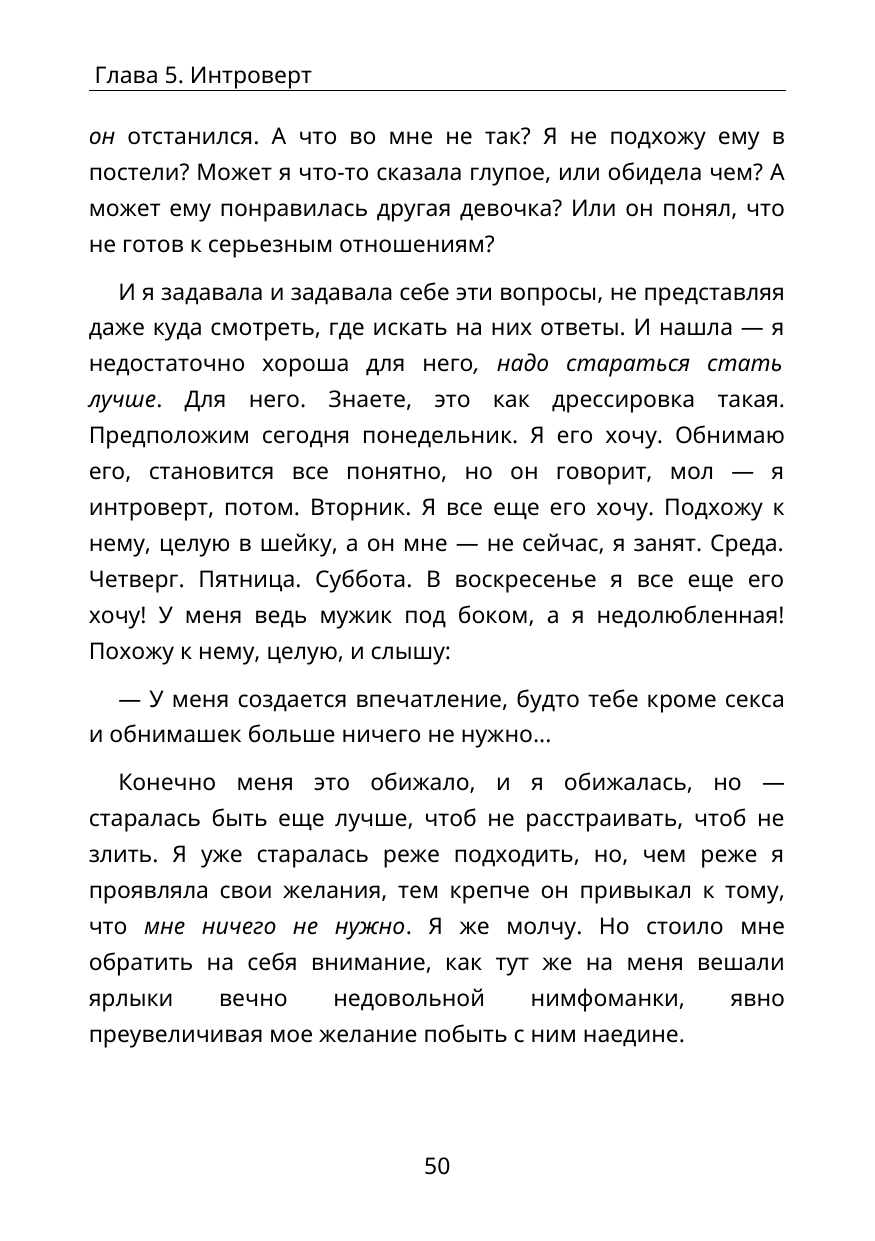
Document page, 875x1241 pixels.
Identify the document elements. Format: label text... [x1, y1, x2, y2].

text Конечно меня это обижало, и я обижалась, но — старалась быть еще лучше, чтоб не расстраивать, чтоб не злить. Я уже старалась реже подходить, но, чем реже я проявляла свои желания, тем крепче он привыкал к тому, что мне ничего не нужно. Я же молчу. Но стоило мне обратить на себя внимание, как тут же на меня вешали ярлыки вечно недовольной нимфоманки, явно преувеличивая мое желание побыть с ним наедине. [88, 766, 786, 1049]
text — У меня создается впечатление, будто тебе кроме секса и обнимашек больше ничего не нужно... [88, 682, 786, 750]
text он отстанился. А что во мне не так? Я не подхожу ему в постели? Может я что-то сказала глупое, или обидела чем? А может ему понравилась другая девочка? Или он понял, что не готов к серьезным отношениям? [88, 120, 786, 259]
text И я задавала и задавала себе эти вопросы, не представляя даже куда смотреть, где искать на них ответы. И нашла — я недостаточно хороша для него, надо стараться стать лучше. Для него. Знаете, это как дрессировка такая. Предположим сегодня понедельник. Я его хочу. Обнимаю его, становится все понятно, но он говорит, мол — я интроверт, потом. Вторник. Я все еще его хочу. Подхожу к нему, целую в шейку, а он мне — не сейчас, я занят. Среда. Четверг. Пятница. Суббота. В воскресенье я все еще его хочу! У меня ведь мужик под боком, а я недолюбленная! Похожу к нему, целую, и слышу: [88, 275, 786, 666]
